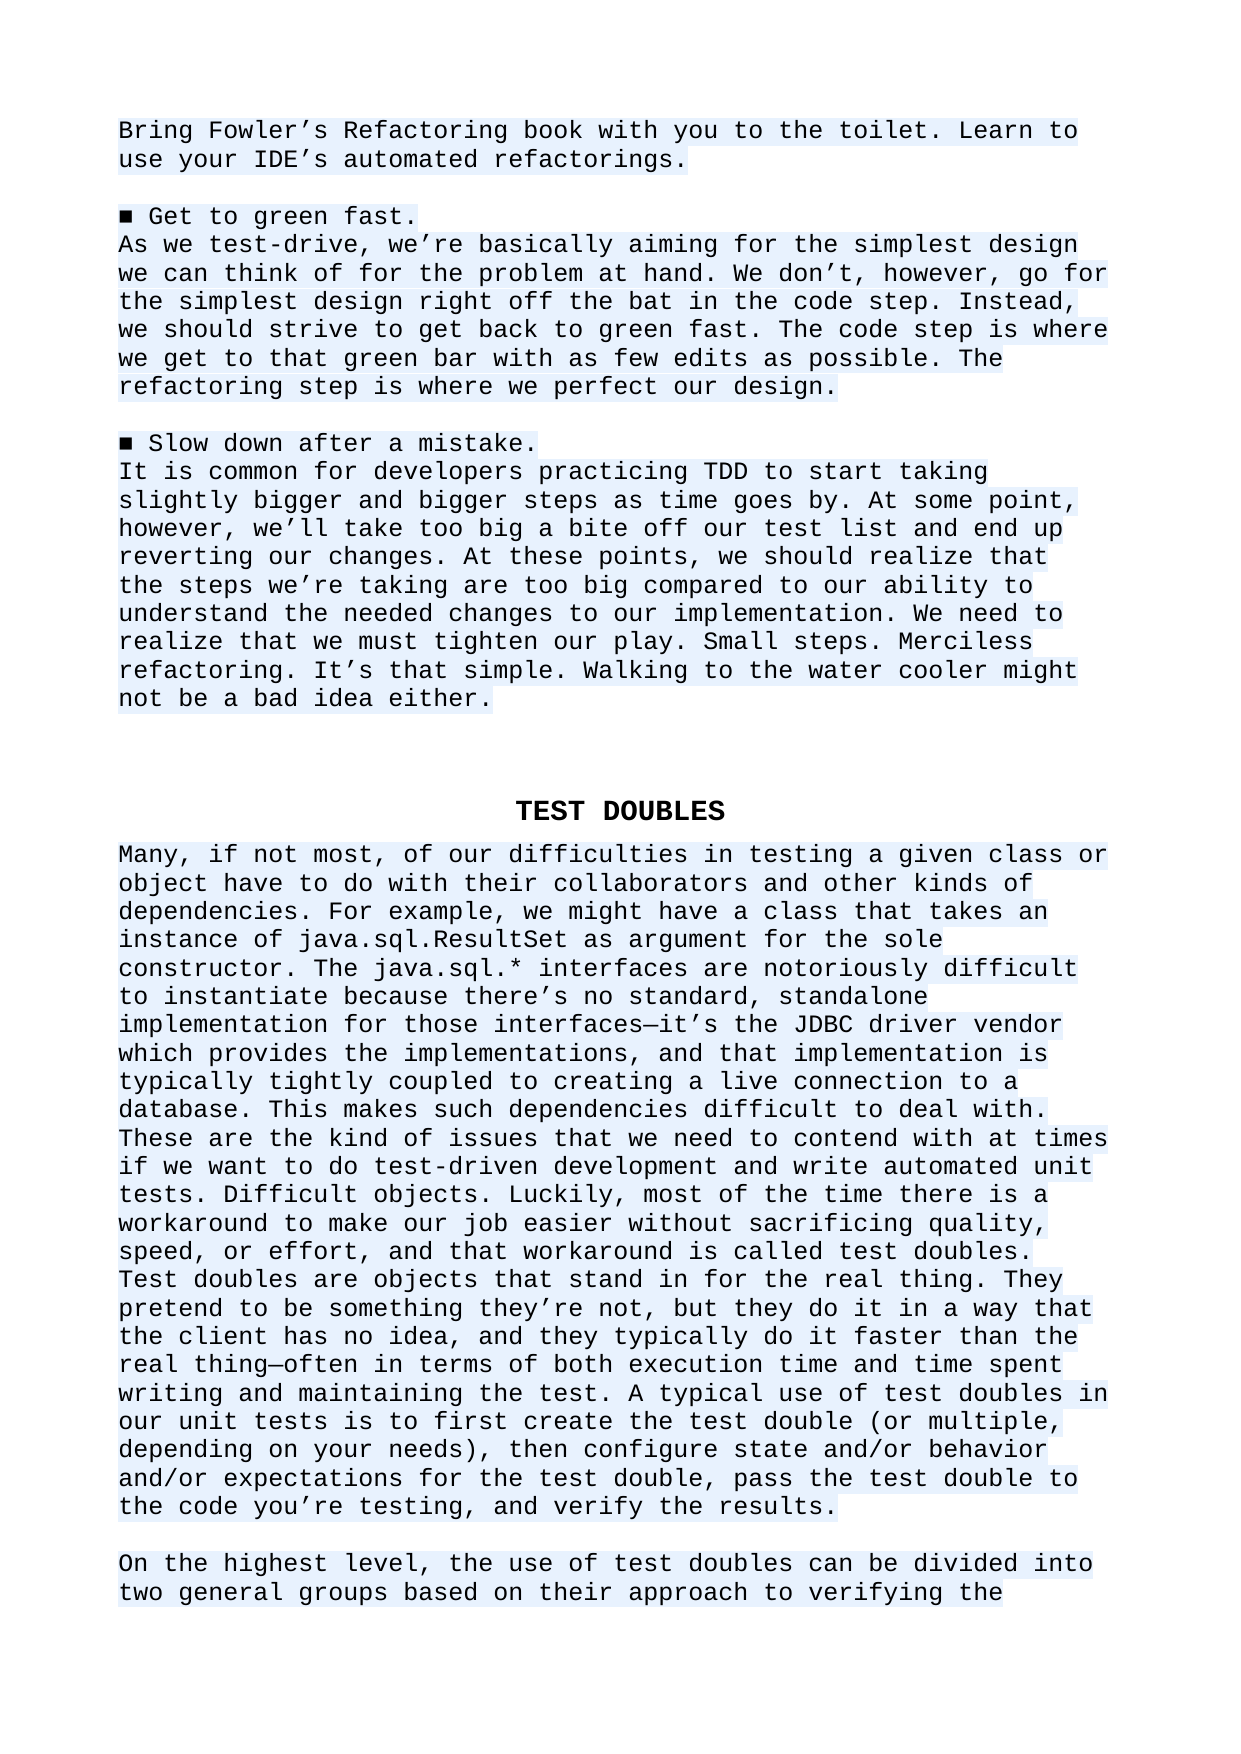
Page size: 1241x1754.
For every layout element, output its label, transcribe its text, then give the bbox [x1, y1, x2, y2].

text Bring Fowler’s Refactoring book with you to the toilet. Learn to use your IDE’s automated refactorings. [118, 118, 1122, 175]
text It is common for developers practicing TDD to start taking slightly bigger and bigger steps as time goes by. At some point, however, we’ll take too big a bite off our test list and end up reverting our changes. At these points, we should realize that [118, 459, 1122, 572]
text ■ Get to green fast. [118, 203, 1122, 232]
text Test doubles are objects that stand in for the real thing. They pretend to be something they’re not, but they do it in a way that the client has no idea, and they typically do it faster than the real thing—often in terms of both execution time and time spent writing and maintaining the test. A typical use of test doubles in our unit tests is to first create the test double (or multiple, depending on your needs), then configure state and/or behavior and/or expectations for the test double, pass the test double to the code you’re testing, and verify the results. [118, 1267, 1122, 1522]
text ■ Slow down after a mistake. [118, 431, 1122, 459]
subtitle TEST DOUBLES [118, 796, 1122, 829]
text the steps we’re taking are too big compared to our ability to understand the needed changes to our implementation. We need to realize that we must tighten our play. Small steps. Merciless refactoring. It’s that simple. Walking to the water cooler might not be a bad idea either. [118, 572, 1122, 714]
text These are the kind of issues that we need to contend with at times if we want to do test-driven development and write automated unit tests. Difficult objects. Luckily, most of the time there is a workaround to make our job easier without sacrificing quality, speed, or effort, and that workaround is called test doubles. [118, 1125, 1122, 1267]
text Many, if not most, of our difficulties in testing a given class or object have to do with their collaborators and other kinds of dependencies. For example, we might have a class that takes an instance of java.sql.ResultSet as argument for the sole constructor. The java.sql.* interfaces are notoriously difficult to instantiate because there’s no standard, standalone implementation for those interfaces—it’s the JDBC driver vendor which provides the implementations, and that implementation is typically tightly coupled to creating a live connection to a database. This makes such dependencies difficult to deal with. [118, 842, 1122, 1125]
text On the highest level, the use of test doubles can be divided into two general groups based on their approach to verifying the [118, 1551, 1122, 1607]
text As we test-drive, we’re basically aiming for the simplest design we can think of for the problem at hand. We don’t, however, go for the simplest design right off the bat in the code step. Instead, we should strive to get back to green fast. The code step is where we get to that green bar with as few edits as possible. The refactoring step is where we perfect our design. [118, 232, 1122, 402]
